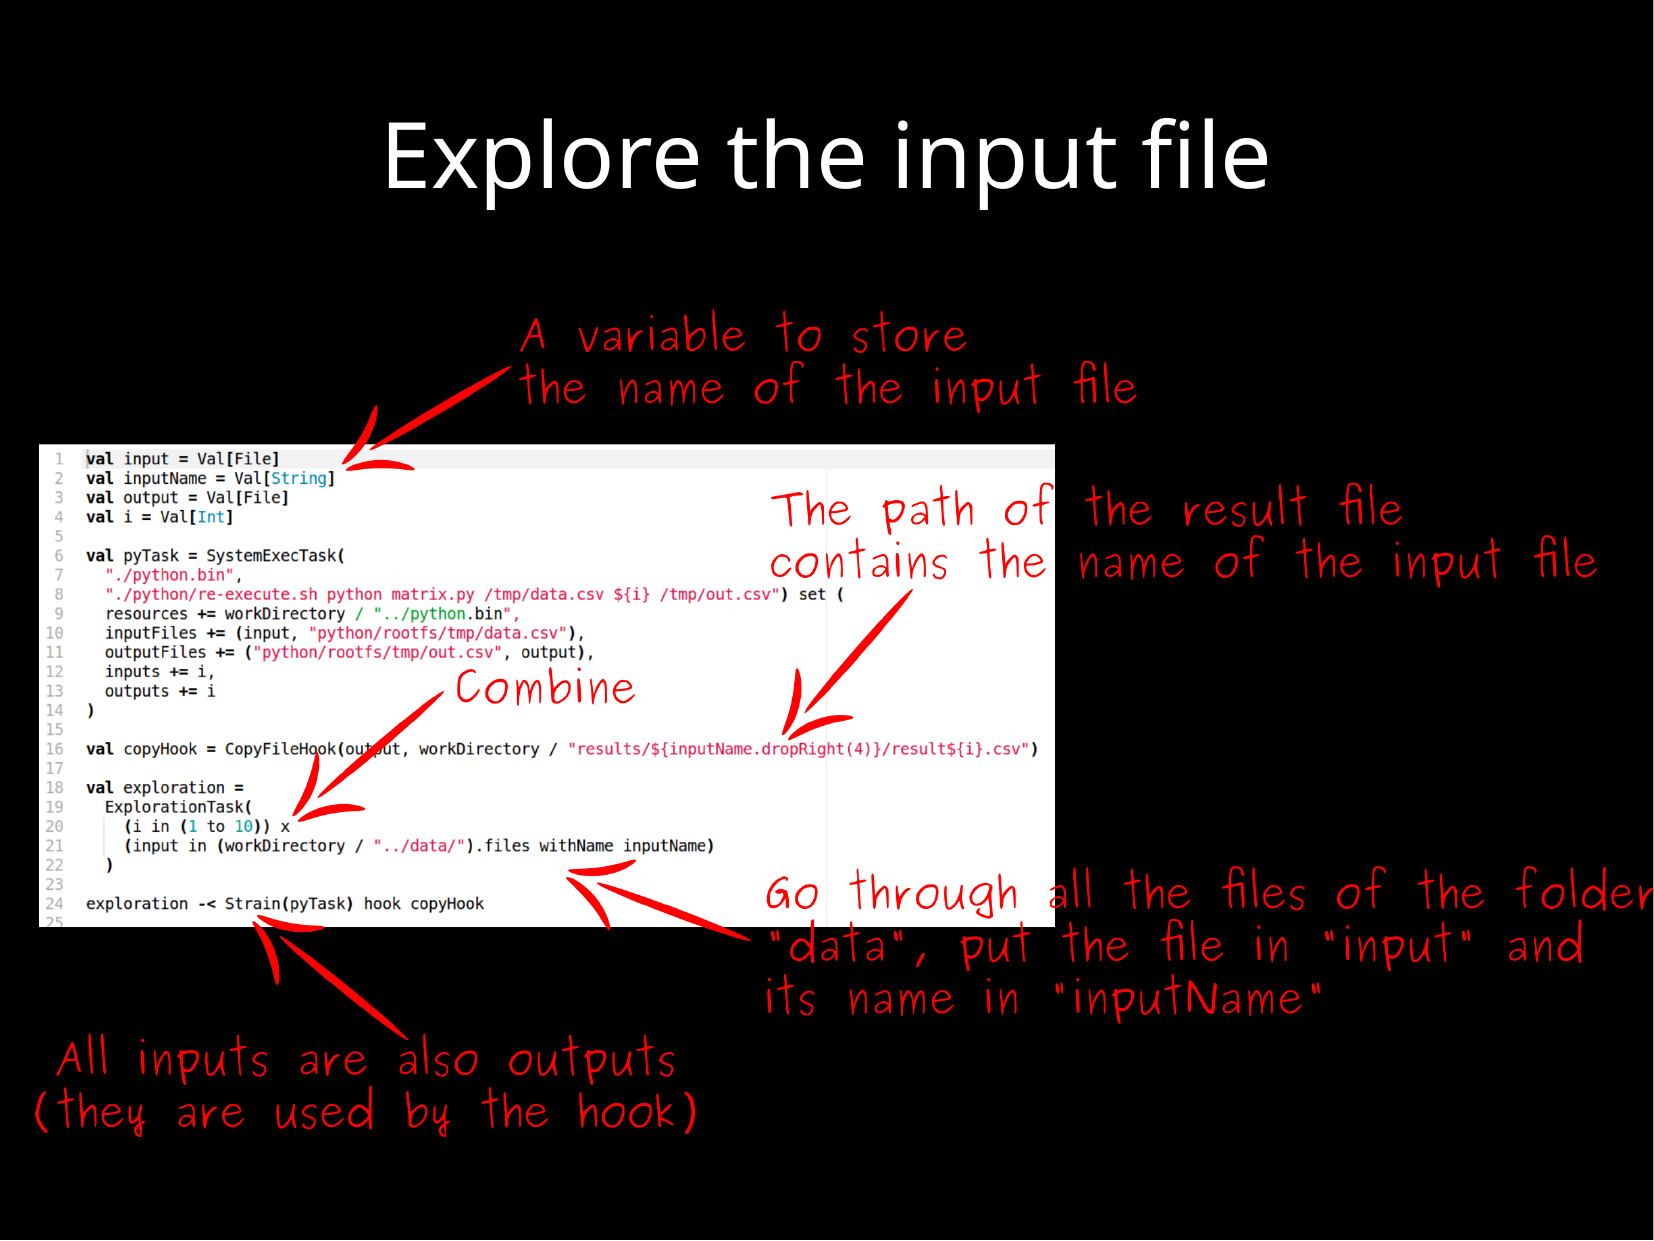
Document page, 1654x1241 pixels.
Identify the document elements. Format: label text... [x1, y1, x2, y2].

picture [35, 309, 1654, 1137]
title Explore the input file [82, 49, 1571, 257]
